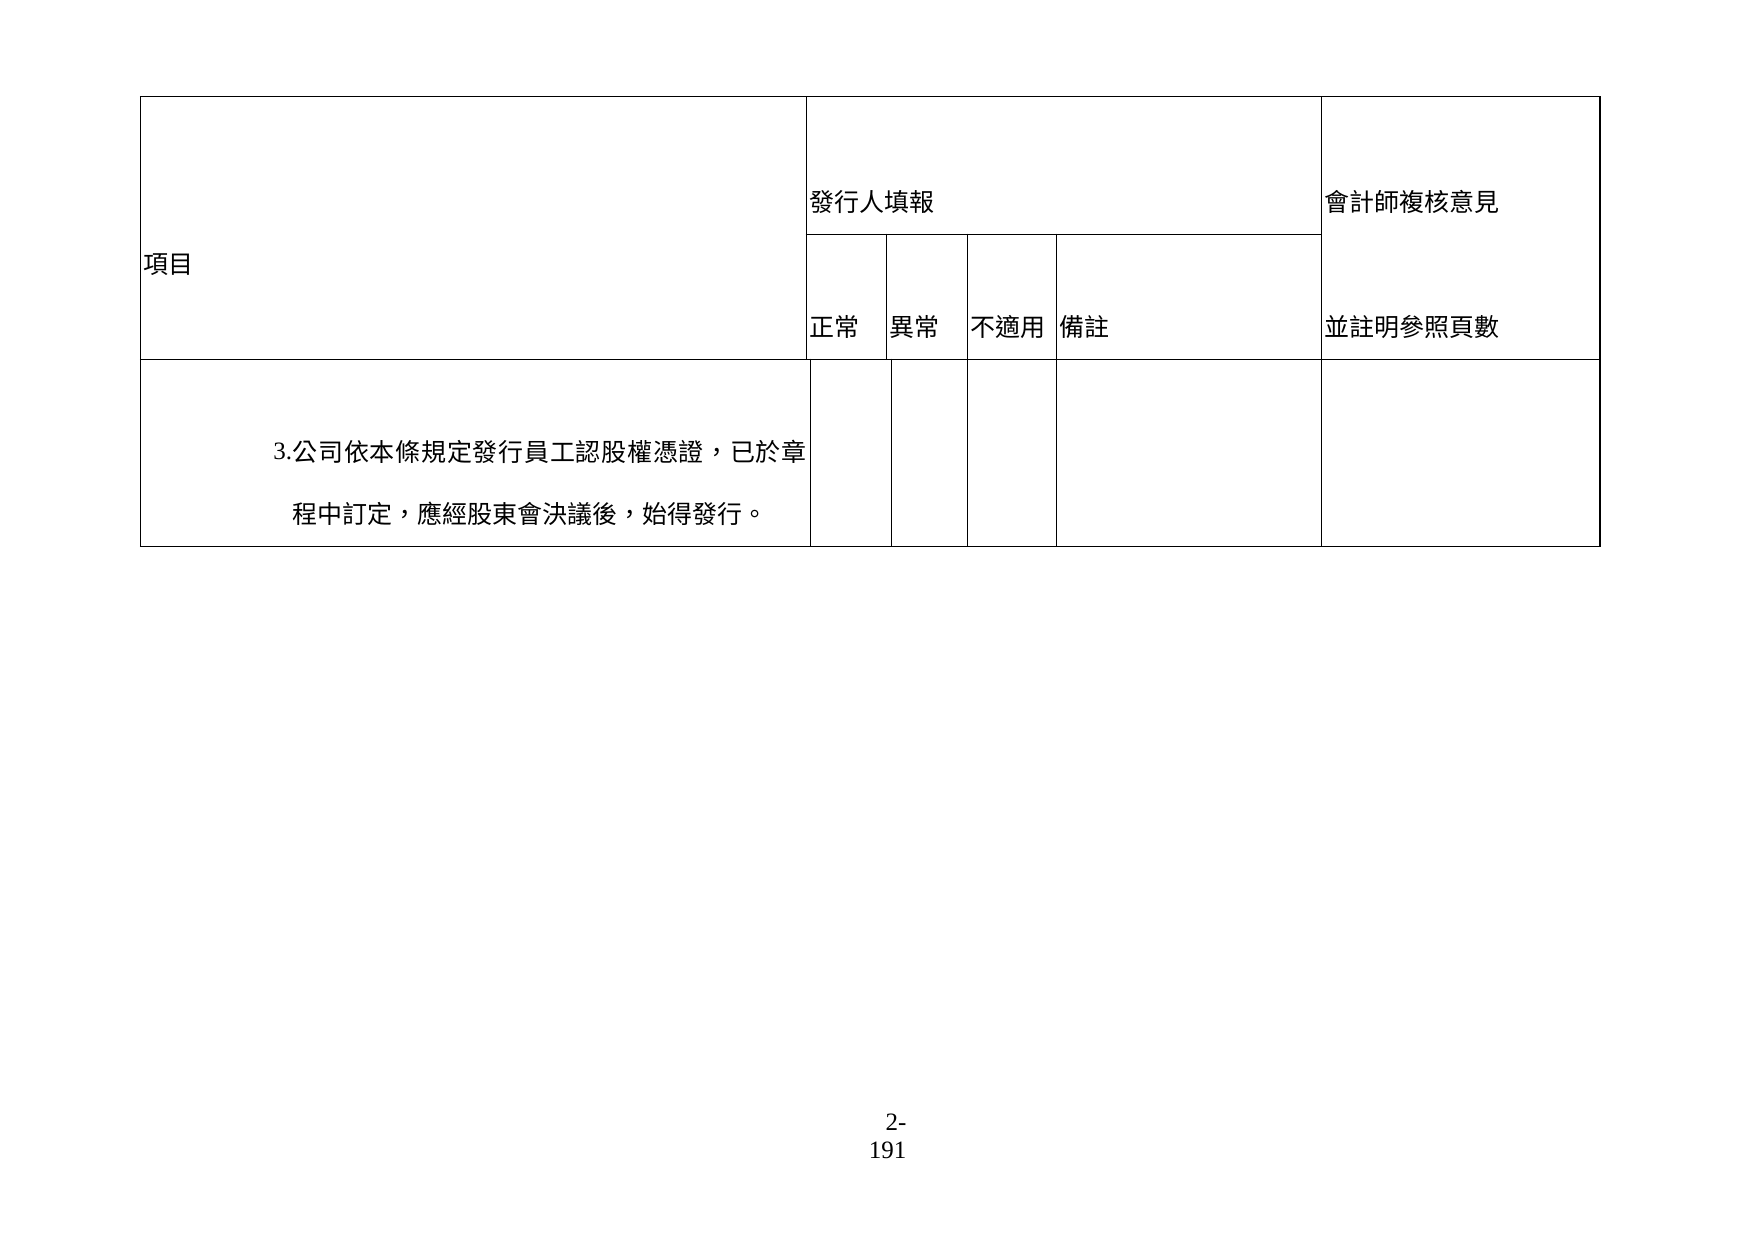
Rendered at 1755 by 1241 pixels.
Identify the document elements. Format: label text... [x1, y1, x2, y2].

table_cell 正常 [807, 235, 886, 358]
table_header 發行人填報 [807, 97, 1321, 233]
table_cell 異常 [887, 235, 967, 358]
table_cell 備註 [1057, 235, 1321, 358]
table_cell [1322, 360, 1599, 546]
table_cell [1057, 360, 1321, 546]
table_header 會計師複核意見 並註明參照頁數 [1322, 97, 1599, 358]
table_cell [811, 360, 891, 546]
table_cell [892, 360, 967, 546]
table_cell 3.公司依本條規定發行員工認股權憑證，已於章程中訂定，應經股東會決議後，始得發行。 [141, 360, 810, 546]
table_cell [968, 360, 1056, 546]
table_cell 不適用 [968, 235, 1056, 358]
table_header 項目 [141, 97, 806, 358]
